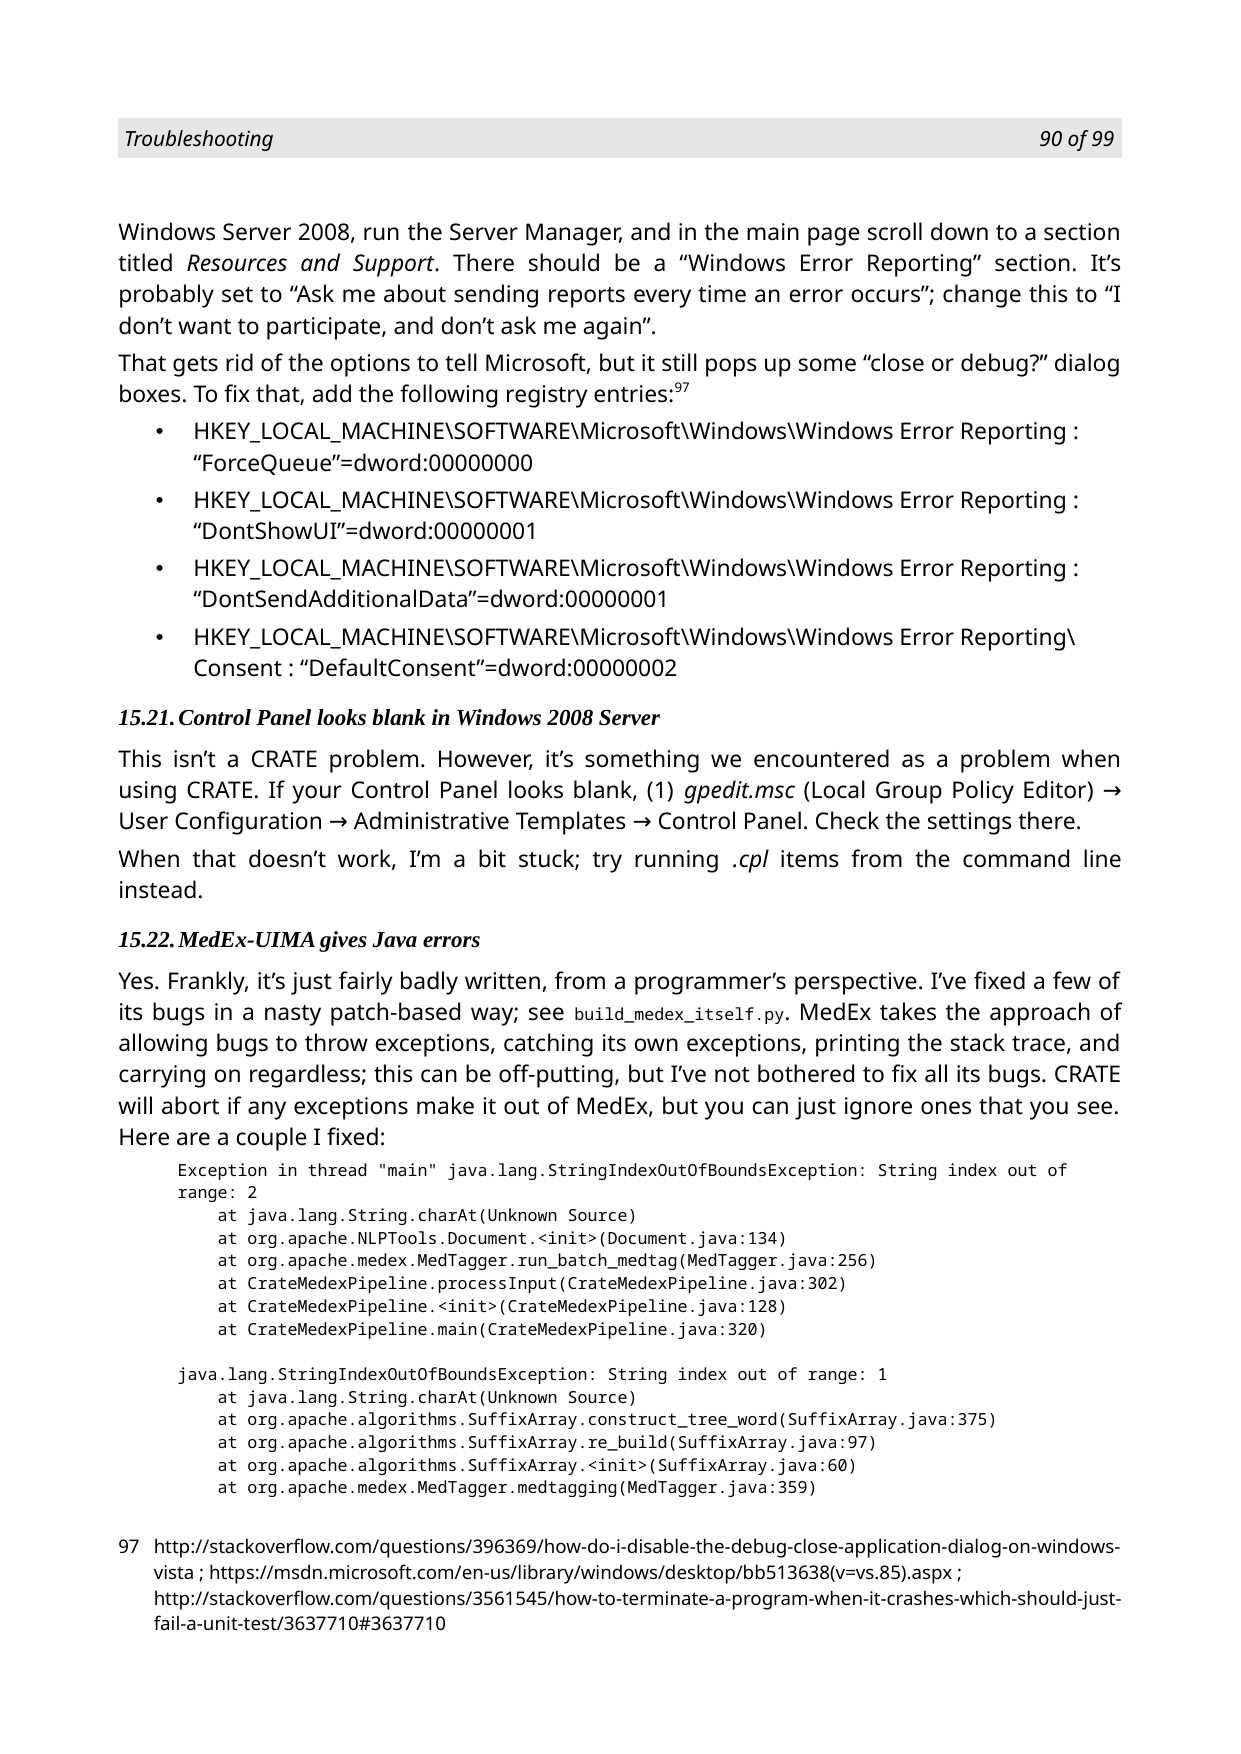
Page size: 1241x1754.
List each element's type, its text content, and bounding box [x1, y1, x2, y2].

text Exception in thread "main" java.lang.StringIndexOutOfBoundsException: String index out of range: 2 [177, 1158, 1122, 1203]
text Windows Server 2008, run the Server Manager, and in the main page scroll down to a section titled Resources and Support. There should be a “Windows Error Reporting” section. It’s probably set to “Ask me about sending reports every time an error occurs”; change this to “I don’t want to participate, and don’t ask me again”. [118, 216, 1122, 341]
text at java.lang.String.charAt(Unknown Source) [177, 1203, 1122, 1226]
text java.lang.StringIndexOutOfBoundsException: String index out of range: 1 [177, 1362, 1122, 1385]
text at org.apache.algorithms.SuffixArray.construct_tree_word(SuffixArray.java:375) [177, 1408, 1122, 1431]
text Yes. Frankly, it’s just fairly badly written, from a programmer’s perspective. I’ve fixed a few of its bugs in a nasty patch-based way; see build_medex_itself.py. MedEx takes the approach of allowing bugs to throw exceptions, catching its own exceptions, printing the stack trace, and carrying on regardless; this can be off-putting, but I’ve not bothered to fix all its bugs. CRATE will abort if any exceptions make it out of MedEx, but you can just ignore ones that you see. Here are a couple I fixed: [118, 965, 1122, 1152]
text http://stackoverflow.com/questions/396369/how-do-i-disable-the-debug-close-application-dialog-on-windows-vista ; https://msdn.microsoft.com/en-us/library/windows/desktop/bb513638(v=vs.85).aspx ; http://stackoverflow.com/questions/3561545/how-to-terminate-a-program-when-it-crashes-which-should-just-fail-a-unit-test/3637710#3637710 [118, 1534, 1122, 1636]
list HKEY_LOCAL_MACHINE\SOFTWARE\Microsoft\Windows\Windows Error Reporting : “ForceQueue”=dword:00000000 [156, 415, 1122, 478]
text at CrateMedexPipeline.main(CrateMedexPipeline.java:320) [177, 1317, 1122, 1340]
text at CrateMedexPipeline.processInput(CrateMedexPipeline.java:302) [177, 1272, 1122, 1294]
text This isn’t a CRATE problem. However, it’s something we encountered as a problem when using CRATE. If your Control Panel looks blank, (1) gpedit.msc (Local Group Policy Editor) → User Configuration → Administrative Templates → Control Panel. Check the settings there. [118, 743, 1122, 837]
text That gets rid of the options to tell Microsoft, but it still pops up some “close or debug?” dialog boxes. To fix that, add the following registry entries: [118, 347, 1122, 409]
text at java.lang.String.charAt(Unknown Source) [177, 1385, 1122, 1408]
text at org.apache.medex.MedTagger.run_batch_medtag(MedTagger.java:256) [177, 1249, 1122, 1272]
subtitle MedEx-UIMA gives Java errors [118, 926, 1122, 952]
text at org.apache.algorithms.SuffixArray.re_build(SuffixArray.java:97) [177, 1431, 1122, 1453]
text at org.apache.NLPTools.Document.<init>(Document.java:134) [177, 1226, 1122, 1249]
text at CrateMedexPipeline.<init>(CrateMedexPipeline.java:128) [177, 1294, 1122, 1317]
list HKEY_LOCAL_MACHINE\SOFTWARE\Microsoft\Windows\Windows Error Reporting : “DontShowUI”=dword:00000001 [156, 484, 1122, 546]
text at org.apache.medex.MedTagger.medtagging(MedTagger.java:359) [177, 1476, 1122, 1499]
list HKEY_LOCAL_MACHINE\SOFTWARE\Microsoft\Windows\Windows Error Reporting : “DontSendAdditionalData”=dword:00000001 [156, 552, 1122, 615]
text at org.apache.algorithms.SuffixArray.<init>(SuffixArray.java:60) [177, 1453, 1122, 1476]
text When that doesn’t work, I’m a bit stuck; try running .cpl items from the command line instead. [118, 842, 1122, 905]
list HKEY_LOCAL_MACHINE\SOFTWARE\Microsoft\Windows\Windows Error Reporting\Consent : “DefaultConsent”=dword:00000002 [156, 621, 1122, 683]
subtitle Control Panel looks blank in Windows 2008 Server [118, 704, 1122, 730]
